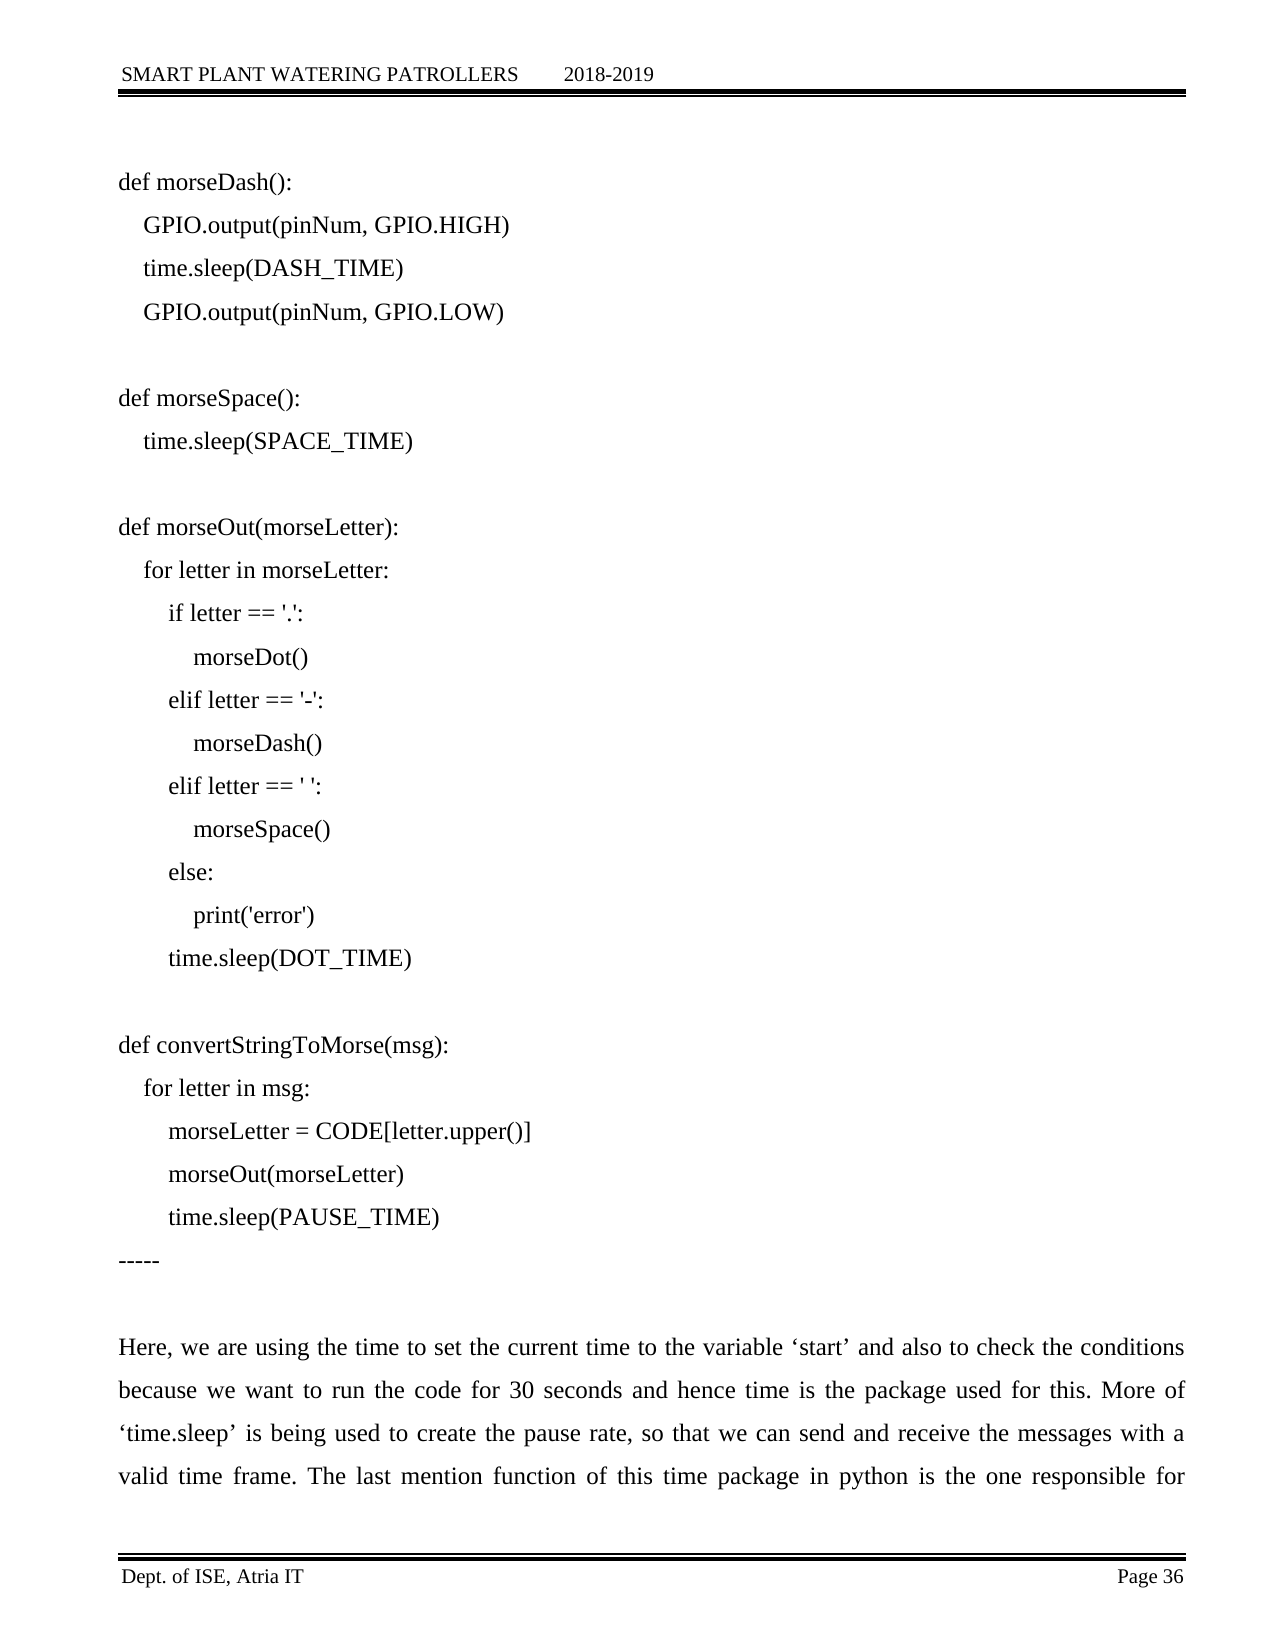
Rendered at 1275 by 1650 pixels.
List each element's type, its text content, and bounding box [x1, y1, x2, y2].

text if letter == '.': [118, 598, 1186, 627]
text print('error') [118, 900, 1186, 929]
text morseSpace() [118, 814, 1186, 843]
text ----- [118, 1245, 1186, 1274]
text time.sleep(DASH_TIME) [118, 253, 1186, 282]
text morseOut(morseLetter) [118, 1159, 1186, 1188]
text GPIO.output(pinNum, GPIO.HIGH) [118, 210, 1186, 239]
text morseLetter = CODE[letter.upper()] [118, 1116, 1186, 1145]
text def convertStringToMorse(msg): [118, 1030, 1186, 1058]
text GPIO.output(pinNum, GPIO.LOW) [118, 297, 1186, 325]
text def morseOut(morseLetter): [118, 512, 1186, 541]
text def morseSpace(): [118, 383, 1186, 412]
text def morseDash(): [118, 167, 1186, 196]
text for letter in morseLetter: [118, 555, 1186, 584]
text time.sleep(SPACE_TIME) [118, 426, 1186, 455]
text elif letter == '-': [118, 685, 1186, 713]
text time.sleep(DOT_TIME) [118, 943, 1186, 972]
text morseDash() [118, 728, 1186, 757]
text for letter in msg: [118, 1073, 1186, 1102]
text time.sleep(PAUSE_TIME) [118, 1202, 1186, 1231]
text else: [118, 857, 1186, 886]
text Here, we are using the time to set the current time to the variable ‘start’ and also to check the conditions because we want to run the code for 30 seconds and hence time is the package used for this. More of ‘time.sleep’ is being used to create the pause rate, so that we can send and receive the messages with a valid time frame. The last mention function of this time package in python is the one responsible for [118, 1332, 1186, 1490]
text elif letter == ' ': [118, 771, 1186, 800]
text morseDot() [118, 642, 1186, 670]
